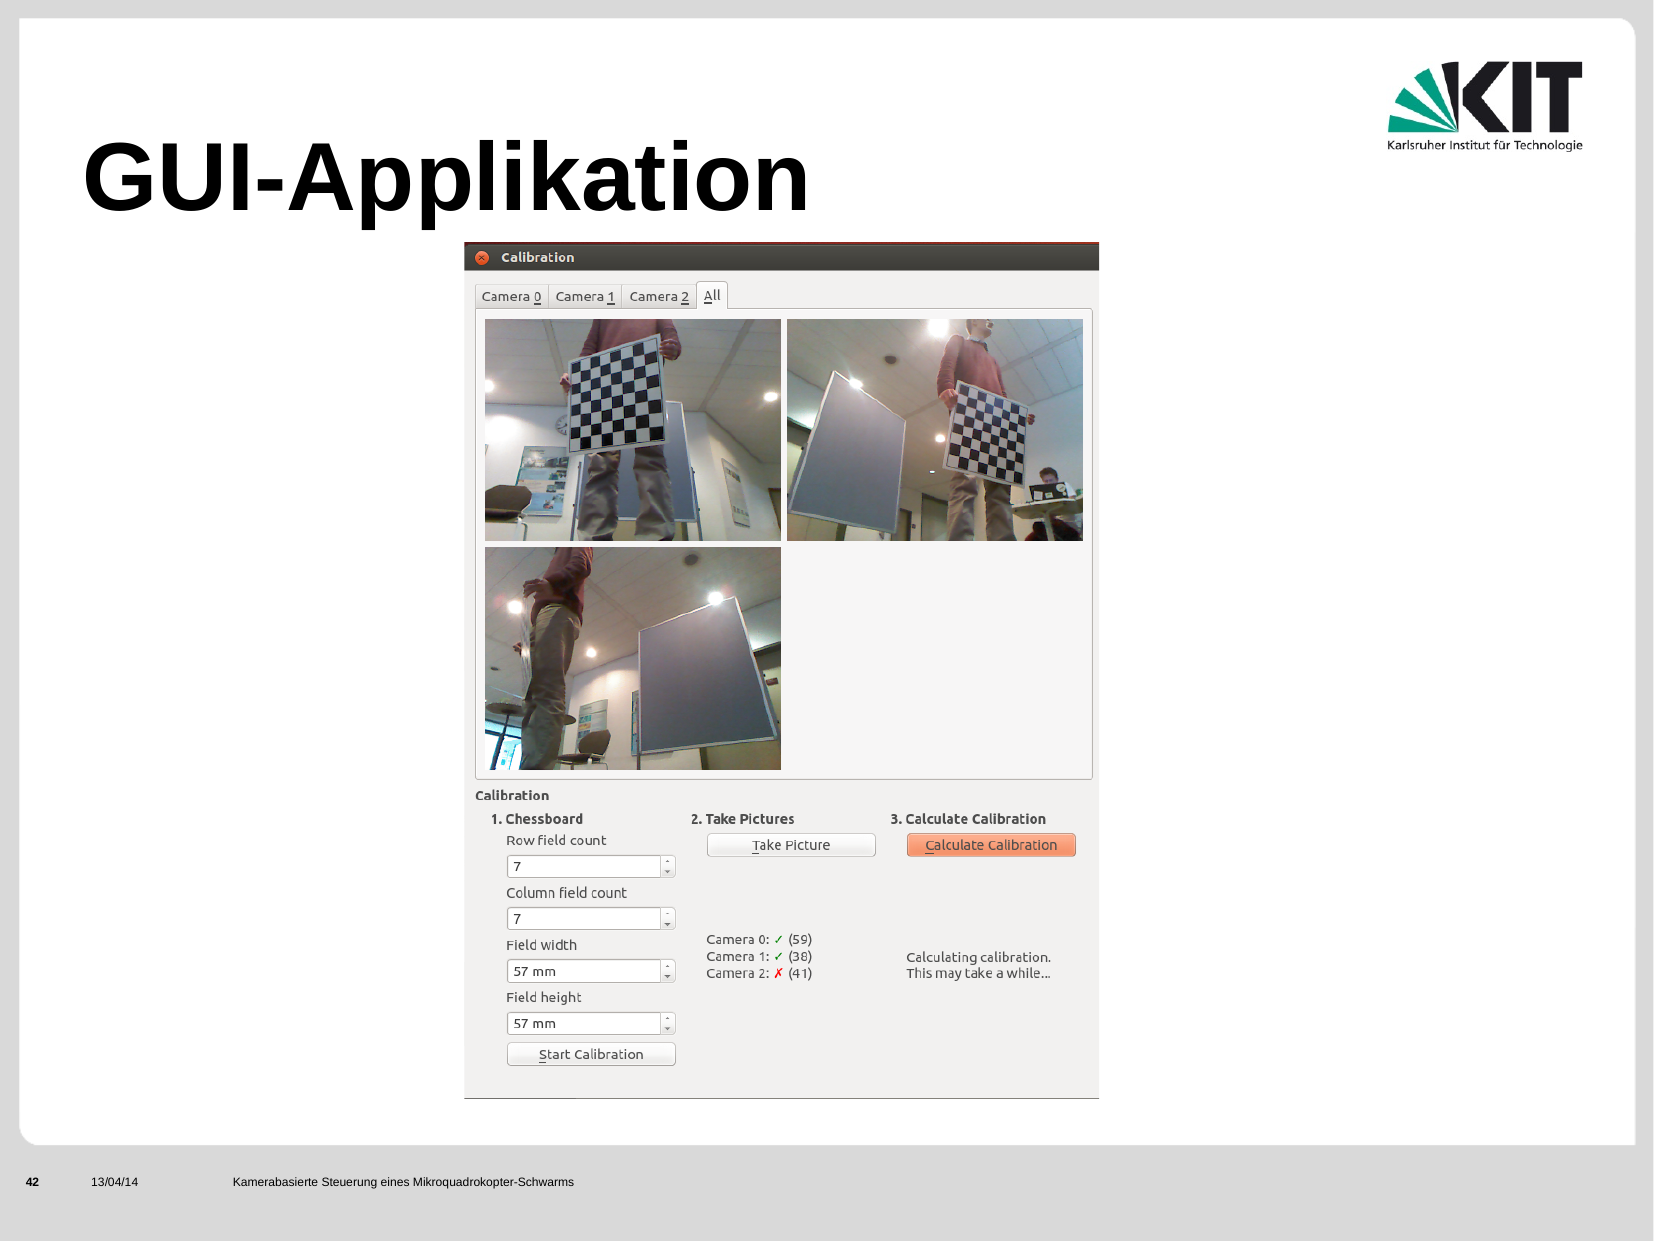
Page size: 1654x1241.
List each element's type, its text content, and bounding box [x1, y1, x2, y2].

picture [0, 0, 1654, 1241]
title GUI-Applikation [82, 49, 1571, 257]
